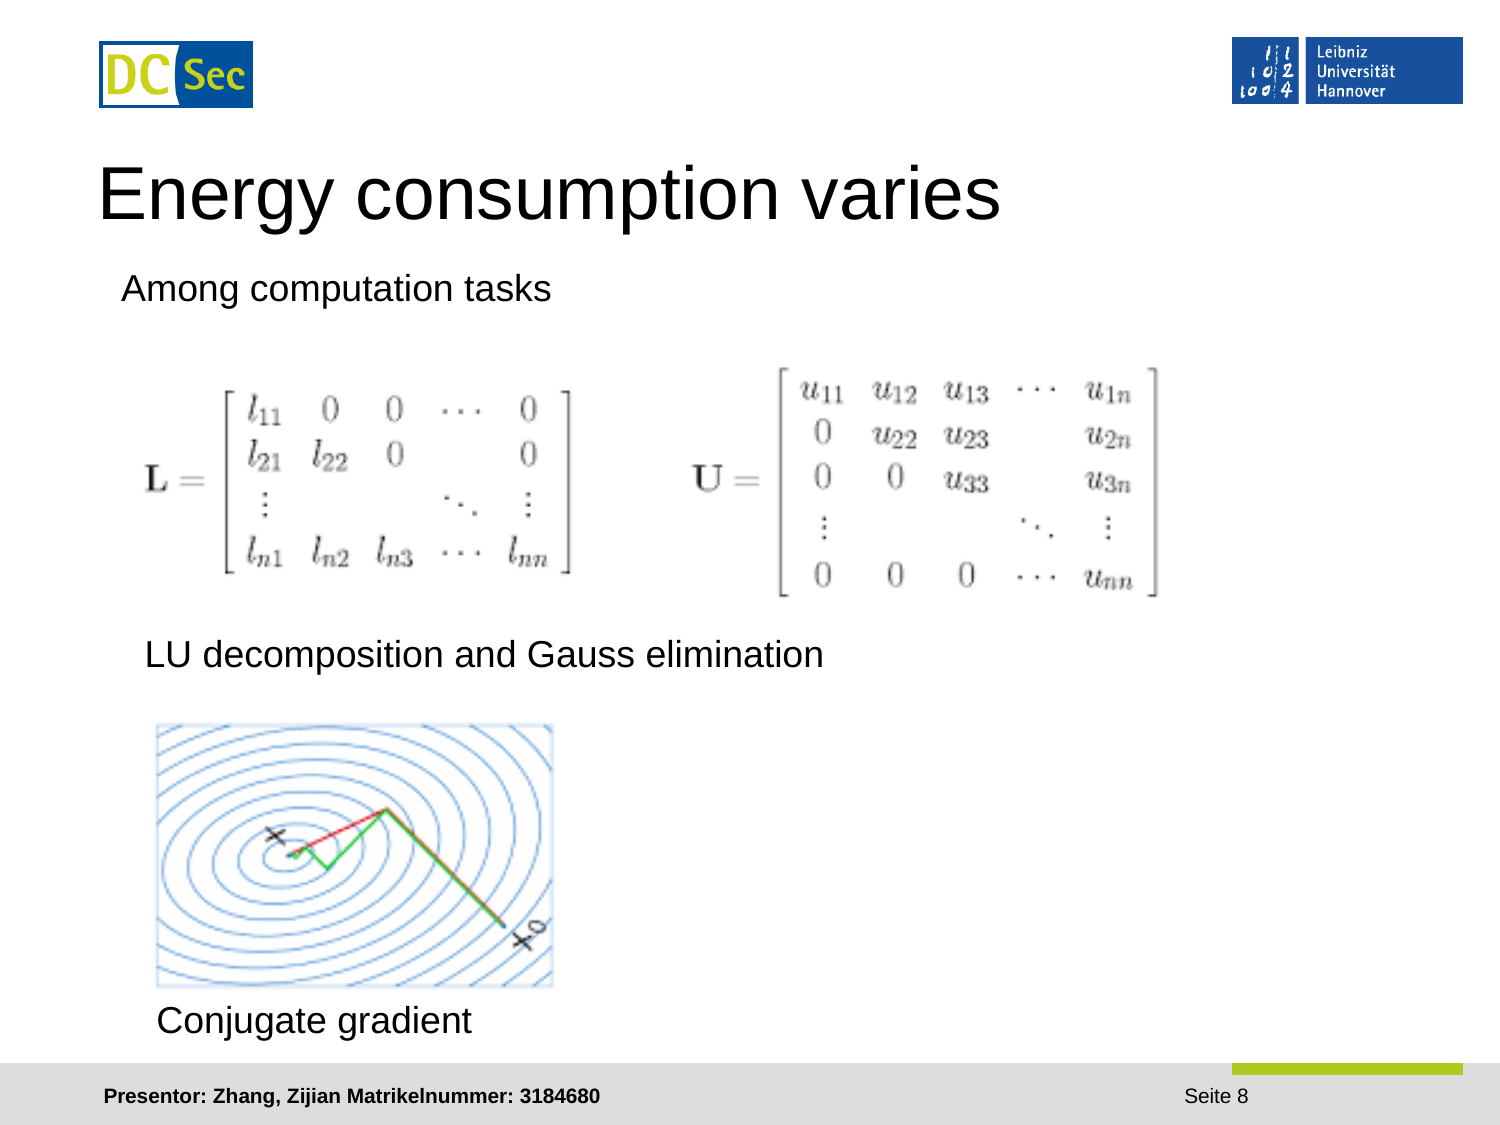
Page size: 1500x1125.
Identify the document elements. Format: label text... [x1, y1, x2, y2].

text_box Conjugate gradient [141, 992, 488, 1049]
picture [1232, 37, 1463, 104]
text_box Among computation tasks [106, 259, 591, 319]
text_box LU decomposition and Gauss elimination [129, 625, 840, 683]
text_box Presentor: Zhang, Zijian Matrikelnummer: 3184680 [88, 1074, 1181, 1125]
title Energy consumption varies [82, 137, 1463, 274]
picture [99, 41, 253, 108]
picture [129, 352, 1173, 609]
picture [151, 720, 556, 991]
